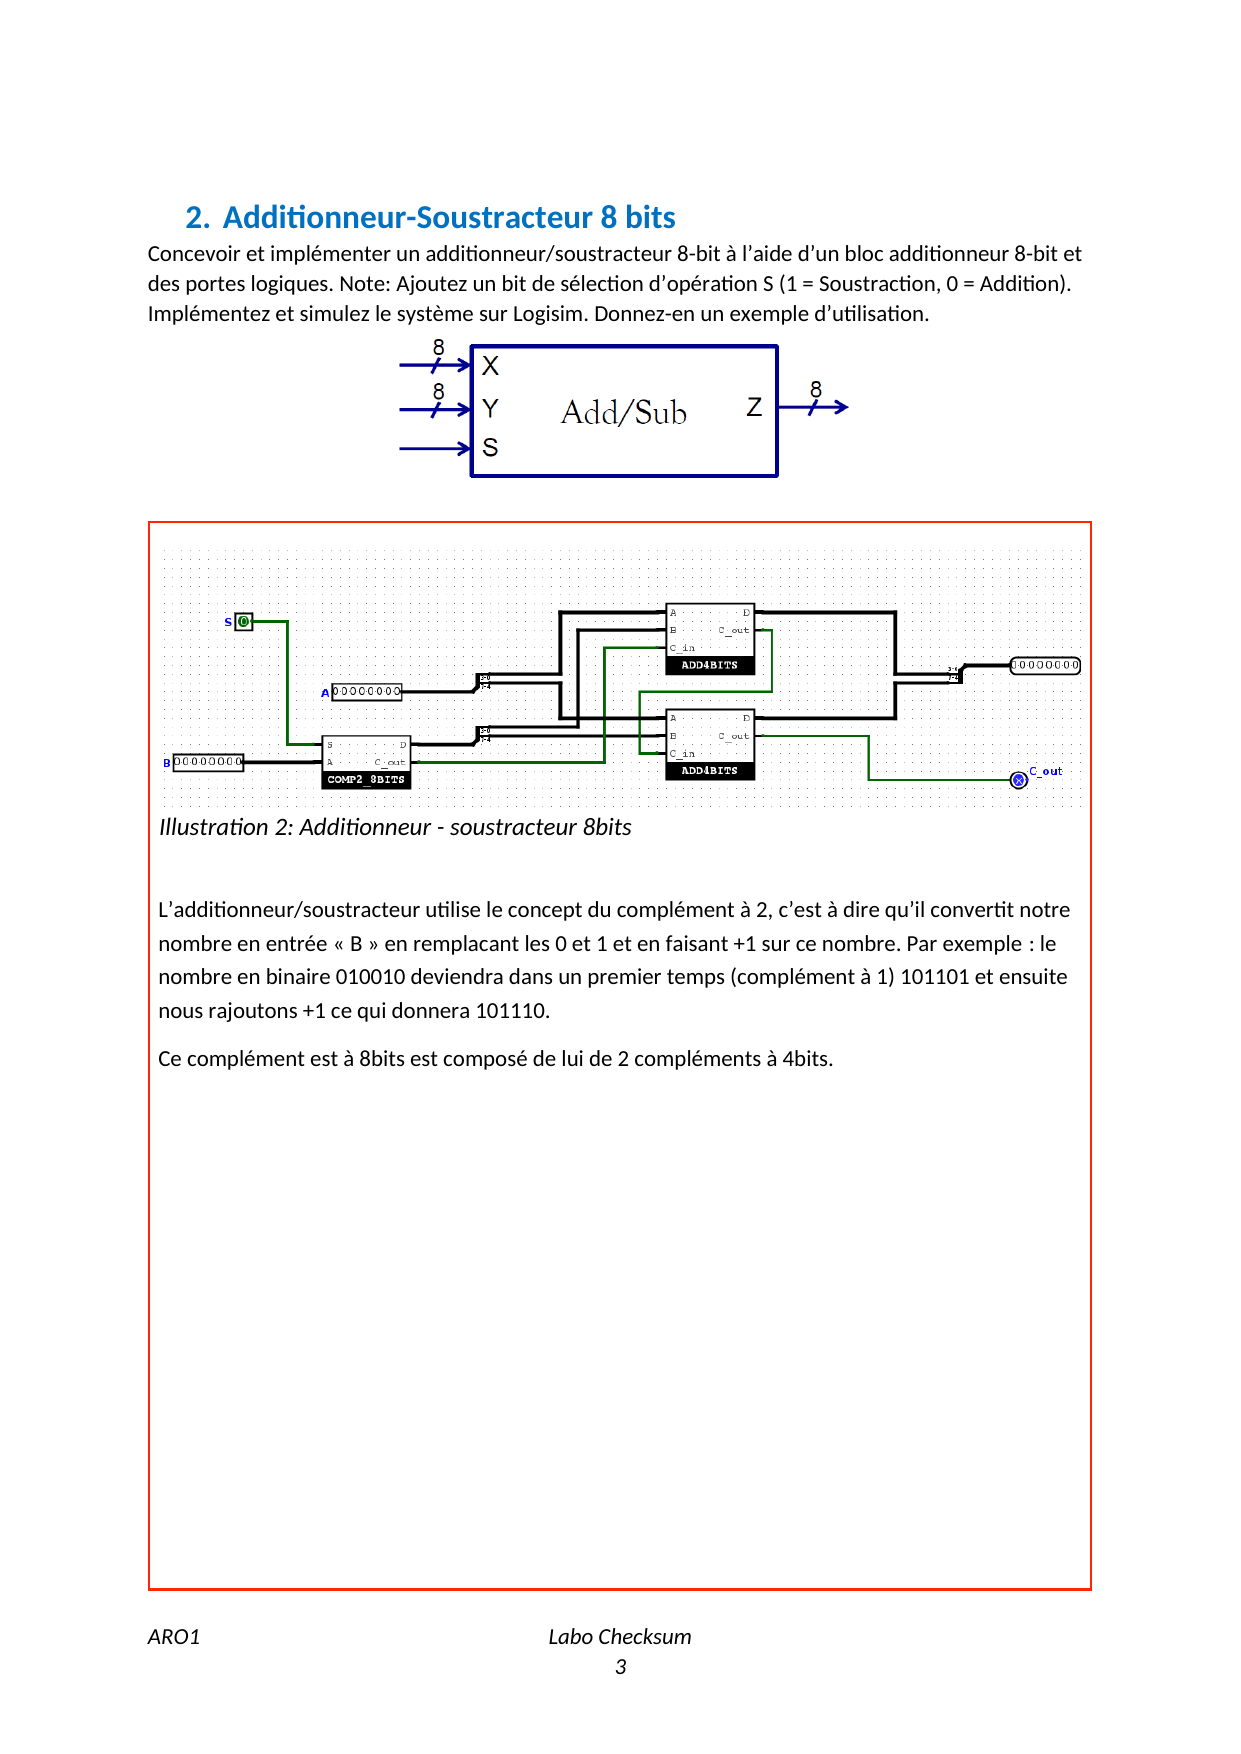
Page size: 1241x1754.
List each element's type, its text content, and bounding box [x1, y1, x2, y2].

text Illustration 2: Additionneur - soustracteur 8bits [159, 809, 1081, 841]
text L’additionneur/soustracteur utilise le concept du complément à 2, c’est à dire qu’il convertit notre nombre en entrée « B » en remplacant les 0 et 1 et en faisant +1 sur ce nombre. Par exemple : le nombre en binaire 010010 deviendra dans un premier temps (complément à 1) 101101 et ensuite nous rajoutons +1 ce qui donnera 101110. [158, 895, 1082, 1024]
text Concevoir et implémenter un additionneur/soustracteur 8-bit à l’aide d’un bloc additionneur 8-bit et des portes logiques. Note: Ajoutez un bit de sélection d’opération S (1 = Soustraction, 0 = Addition). Implémentez et simulez le système sur Logisim. Donnez-en un exemple d’utilisation. [148, 239, 1093, 327]
picture [158, 543, 1082, 809]
text Ce complément est à 8bits est composé de lui de 2 compléments à 4bits. [158, 1044, 1082, 1072]
list Additionneur-Soustracteur 8 bits [185, 196, 1093, 236]
